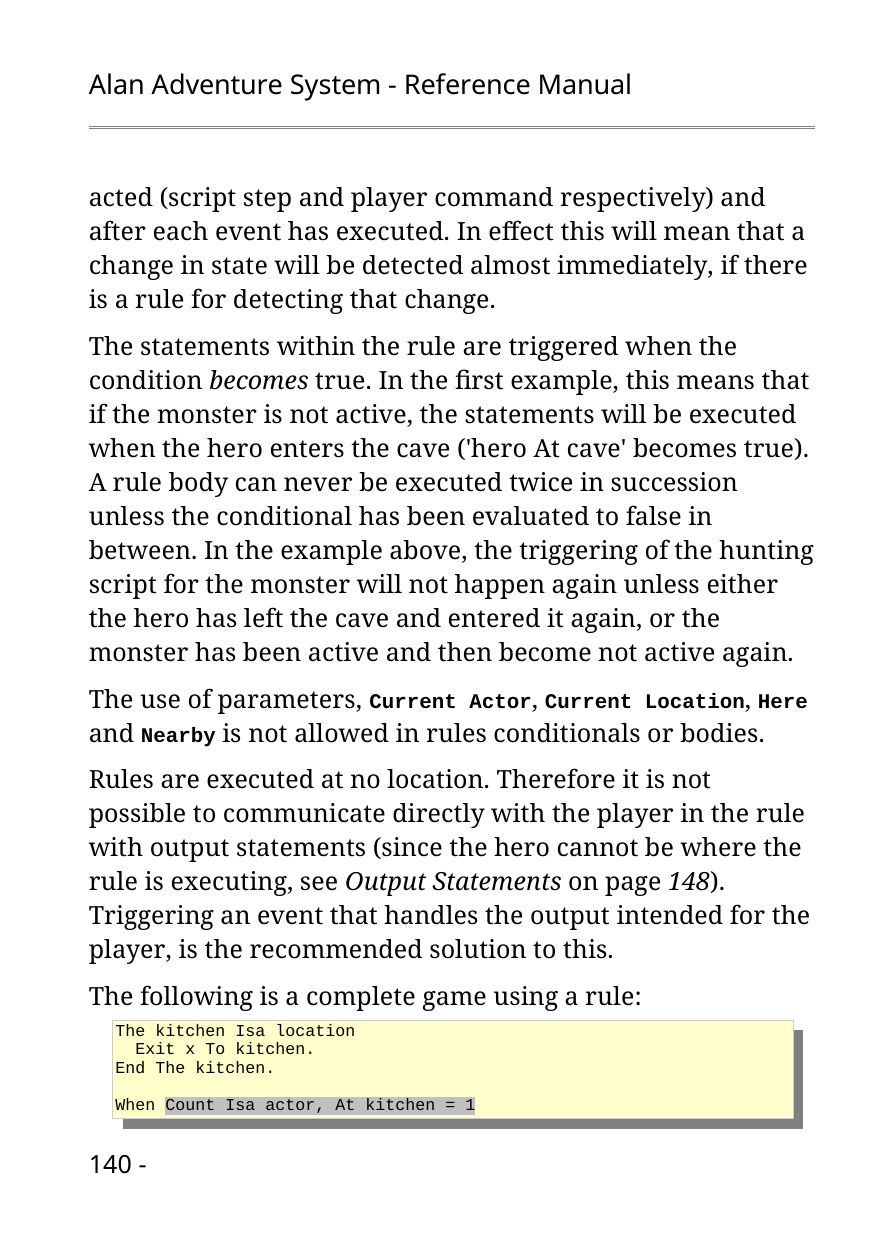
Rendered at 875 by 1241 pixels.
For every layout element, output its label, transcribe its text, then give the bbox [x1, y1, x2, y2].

text The statements within the rule are triggered when the condition becomes true. In the first example, this means that if the monster is not active, the statements will be executed when the hero enters the cave ('hero At cave' becomes true). A rule body can never be executed twice in succession unless the conditional has been evaluated to false in between. In the example above, the triggering of the hunting script for the monster will not happen again unless either the hero has left the cave and entered it again, or the monster has been active and then become not active again. [88, 329, 815, 669]
text The kitchen Isa location Exit x To kitchen. End The kitchen. When Count Isa actor, At kitchen = 1 [113, 1021, 793, 1118]
text The use of parameters, Current Actor, Current Location, Here and Nearby is not allowed in rules conditionals or bodies. [88, 682, 815, 749]
text Rules are executed at no location. Therefore it is not possible to communicate directly with the player in the rule with output statements (since the hero cannot be where the rule is executing, see Output Statements on page 117). Triggering an event that handles the output intended for the player, is the recommended solution to this. [88, 762, 815, 966]
text acted (script step and player command respectively) and after each event has executed. In effect this will mean that a change in state will be detected almost immediately, if there is a rule for detecting that change. [88, 180, 815, 316]
text The following is a complete game using a rule: [88, 979, 815, 1013]
